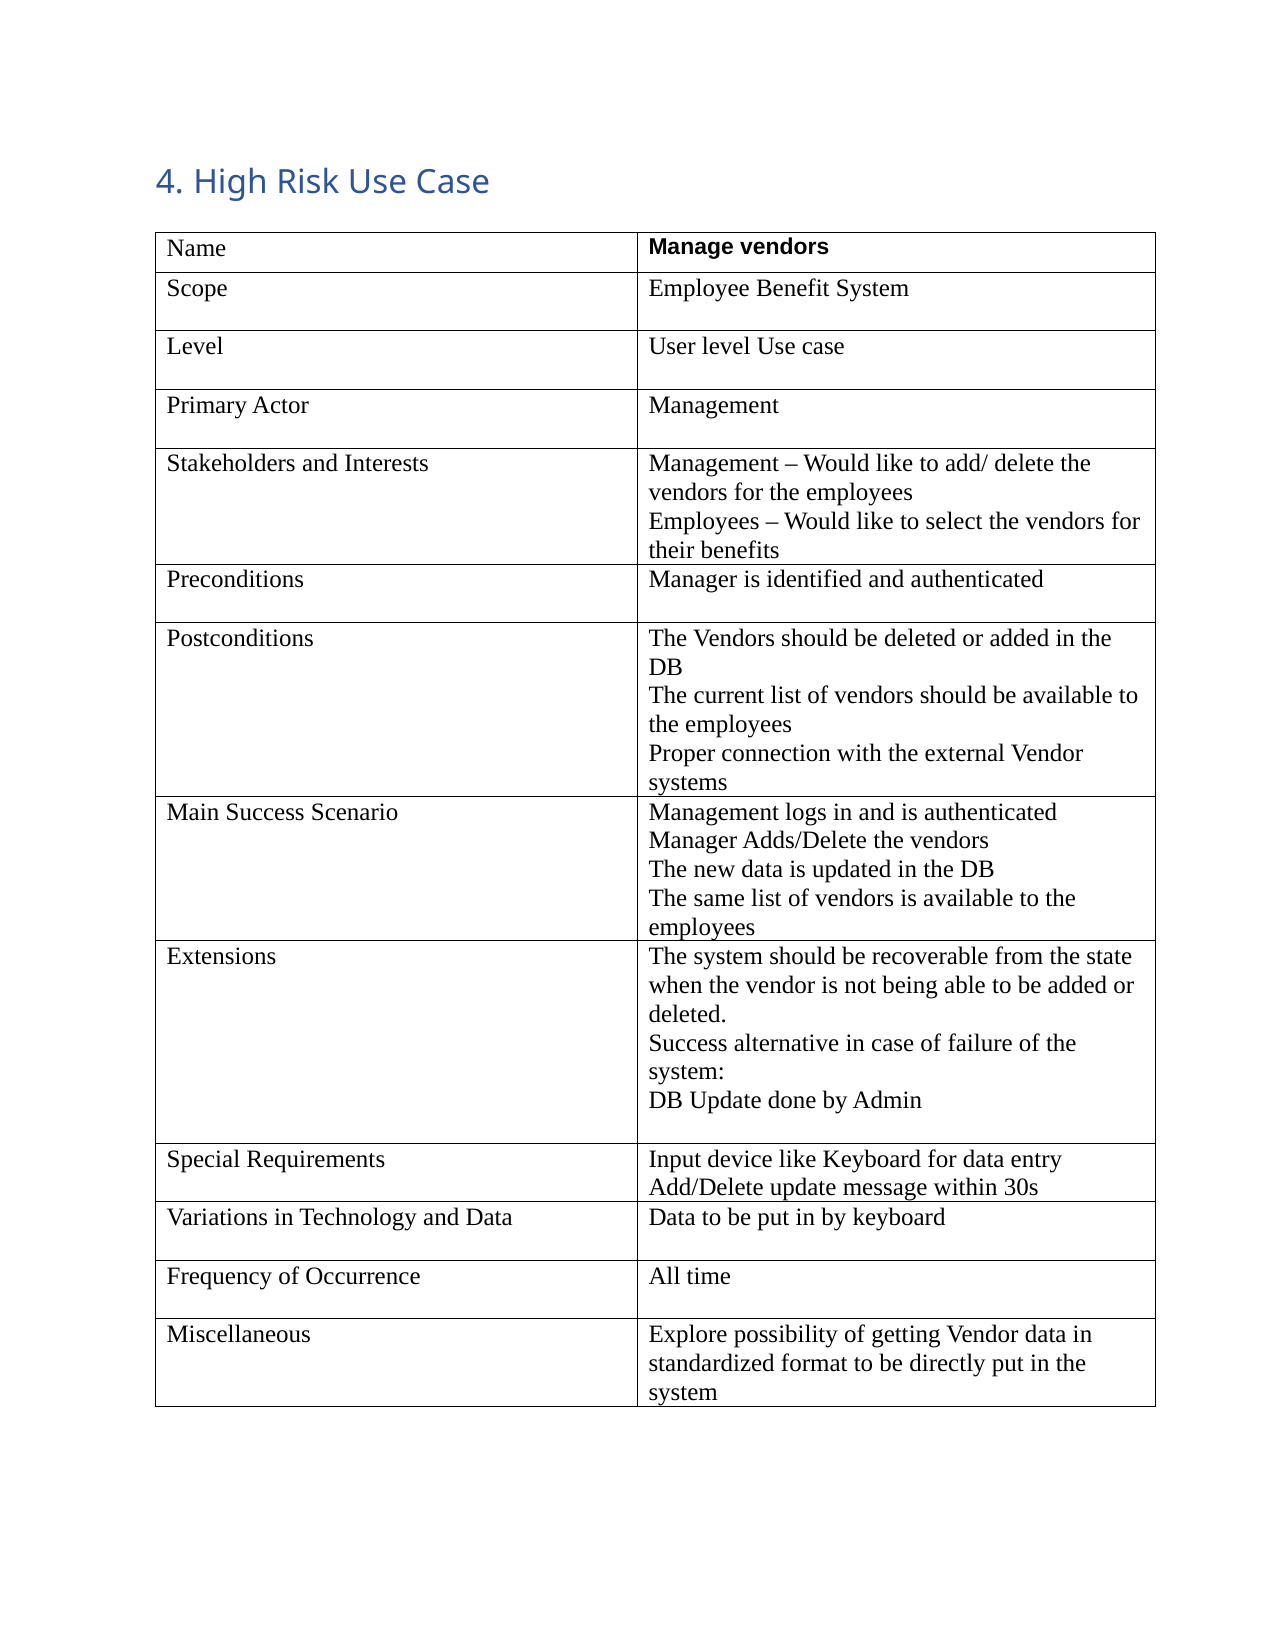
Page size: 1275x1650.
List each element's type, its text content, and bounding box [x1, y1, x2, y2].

table_cell Variations in Technology and Data [156, 1202, 637, 1260]
table_cell Postconditions [156, 623, 637, 796]
table_cell Management – Would like to add/ delete the vendors for the employees Employees – Would like to select the vendors for their benefits [638, 449, 1155, 563]
table_cell Explore possibility of getting Vendor data in standardized format to be directly put in the system [638, 1319, 1155, 1406]
table_header Manage vendors [638, 233, 1155, 272]
table_cell User level Use case [638, 331, 1155, 389]
table_cell Level [156, 331, 637, 389]
table_cell The system should be recoverable from the state when the vendor is not being able to be added or deleted. Success alternative in case of failure of the system: DB Update done by Admin [638, 941, 1155, 1143]
table_cell Data to be put in by keyboard [638, 1202, 1155, 1260]
table_cell Preconditions [156, 565, 637, 622]
table_cell Management [638, 390, 1155, 447]
table_cell The Vendors should be deleted or added in the DB The current list of vendors should be available to the employees Proper connection with the external Vendor systems [638, 623, 1155, 796]
table_cell Main Success Scenario [156, 797, 637, 940]
table_cell Extensions [156, 941, 637, 1143]
table_header Name [156, 233, 637, 272]
table_cell Special Requirements [156, 1144, 637, 1201]
table_cell Employee Benefit System [638, 273, 1155, 330]
subtitle High Risk Use Case [156, 157, 1157, 203]
table_cell Manager is identified and authenticated [638, 565, 1155, 622]
table_cell Miscellaneous [156, 1319, 637, 1406]
table_cell All time [638, 1261, 1155, 1318]
table_cell Scope [156, 273, 637, 330]
table_cell Input device like Keyboard for data entry Add/Delete update message within 30s [638, 1144, 1155, 1201]
table_cell Stakeholders and Interests [156, 449, 637, 563]
table_cell Primary Actor [156, 390, 637, 447]
table_cell Management logs in and is authenticated Manager Adds/Delete the vendors The new data is updated in the DB The same list of vendors is available to the employees [638, 797, 1155, 940]
table_cell Frequency of Occurrence [156, 1261, 637, 1318]
